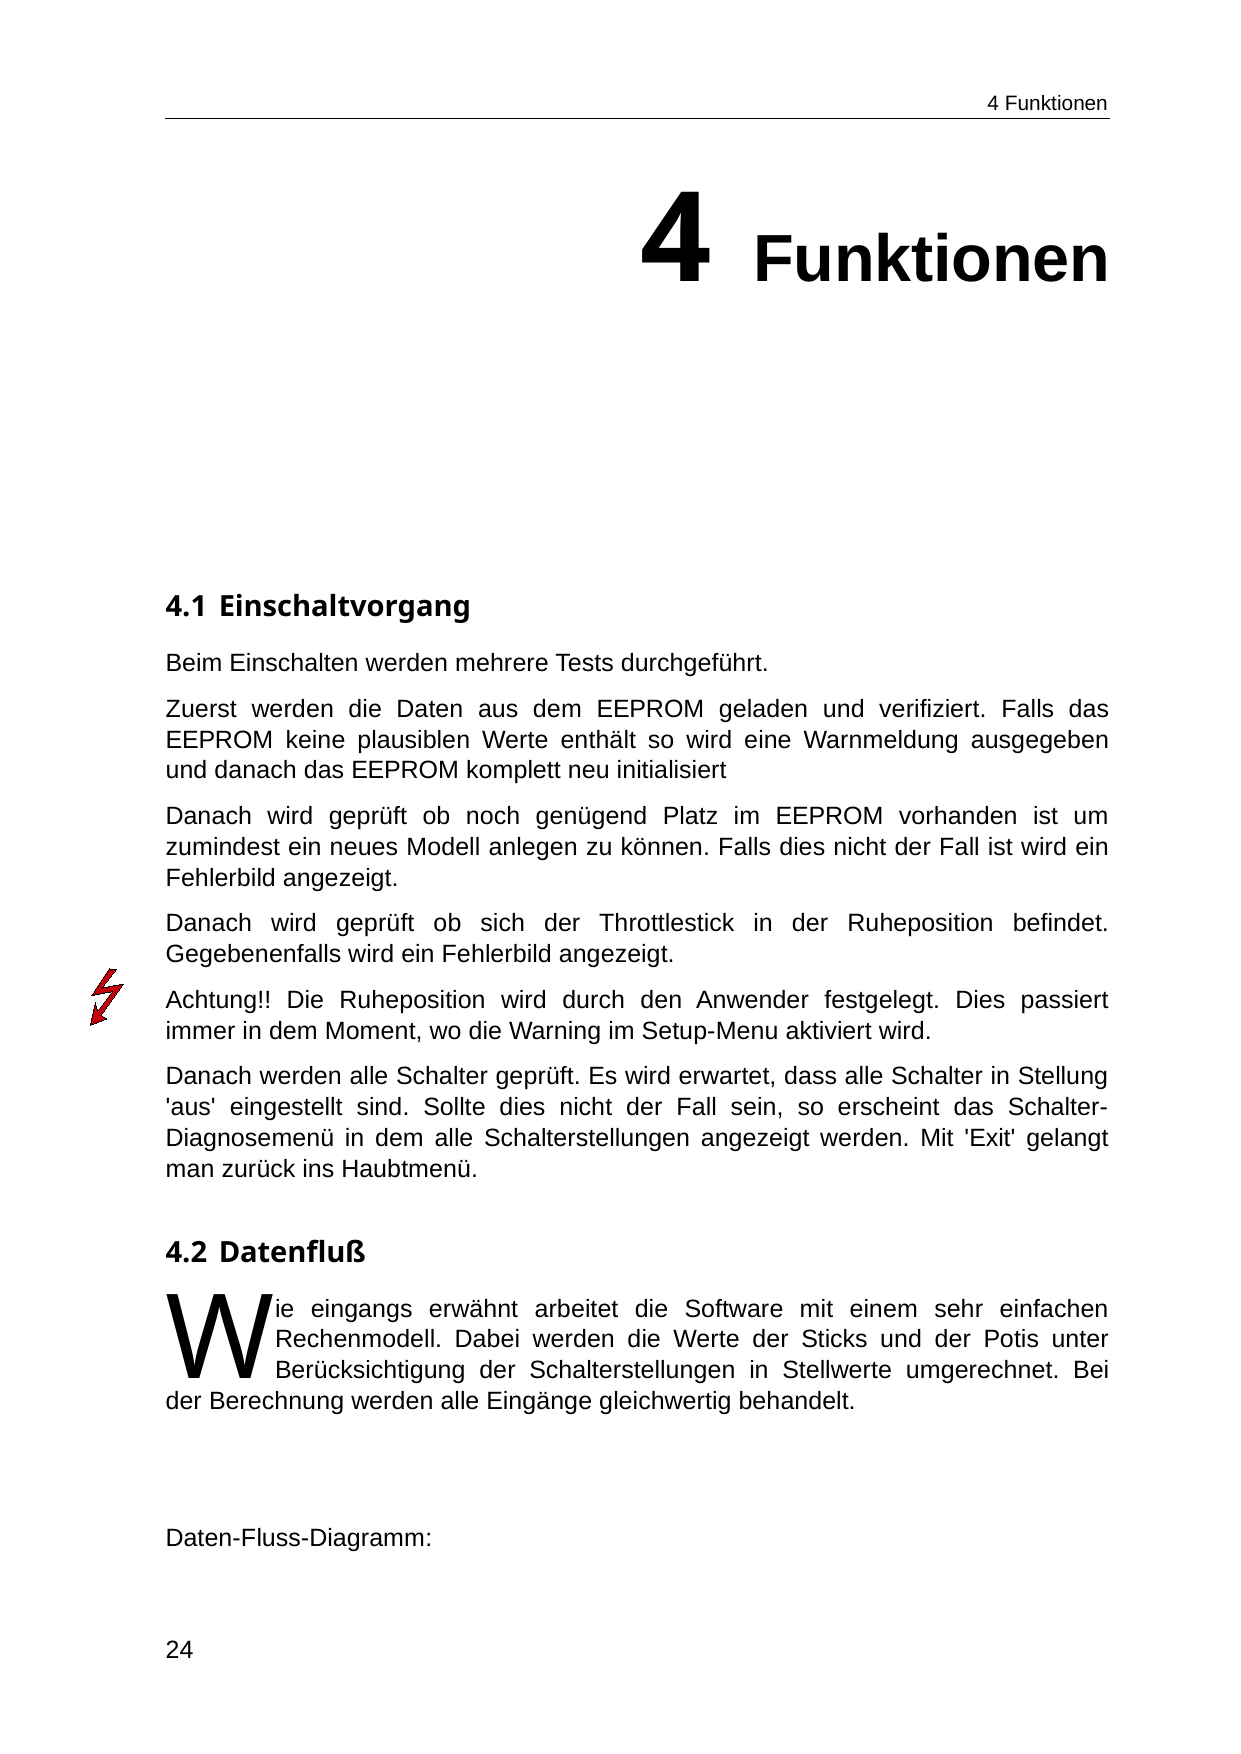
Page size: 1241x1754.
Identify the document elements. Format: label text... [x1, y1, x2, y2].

subtitle Datenfluß [165, 1231, 1110, 1270]
text Daten-Fluss-Diagramm: [165, 1524, 1110, 1552]
text Achtung!! Die Ruheposition wird durch den Anwender festgelegt. Dies passiert immer in dem Moment, wo die Warning im Setup-Menu aktiviert wird. [165, 986, 1110, 1044]
text Beim Einschalten werden mehrere Tests durchgeführt. [165, 649, 1110, 677]
text Danach wird geprüft ob sich der Throttlestick in der Ruheposition befindet. Gegebenenfalls wird ein Fehlerbild angezeigt. [165, 909, 1110, 968]
subtitle Einschaltvorgang [165, 586, 1110, 625]
text Wie eingangs erwähnt arbeitet die Software mit einem sehr einfachen Rechenmodell. Dabei werden die Werte der Sticks und der Potis unter Berücksichtigung der Schalterstellungen in Stellwerte umgerechnet. Bei der Berechnung werden alle Eingänge gleichwertig behandelt. [165, 1294, 1110, 1415]
subtitle Funktionen [224, 147, 1110, 317]
text Zuerst werden die Daten aus dem EEPROM geladen und verifiziert. Falls das EEPROM keine plausiblen Werte enthält so wird eine Warnmeldung ausgegeben und danach das EEPROM komplett neu initialisiert [165, 695, 1110, 784]
text Danach werden alle Schalter geprüft. Es wird erwartet, dass alle Schalter in Stellung 'aus' eingestellt sind. Sollte dies nicht der Fall sein, so erscheint das Schalter-Diagnosemenü in dem alle Schalterstellungen angezeigt werden. Mit 'Exit' gelangt man zurück ins Haubtmenü. [165, 1062, 1110, 1182]
text Danach wird geprüft ob noch genügend Platz im EEPROM vorhanden ist um zumindest ein neues Modell anlegen zu können. Falls dies nicht der Fall ist wird ein Fehlerbild angezeigt. [165, 802, 1110, 892]
